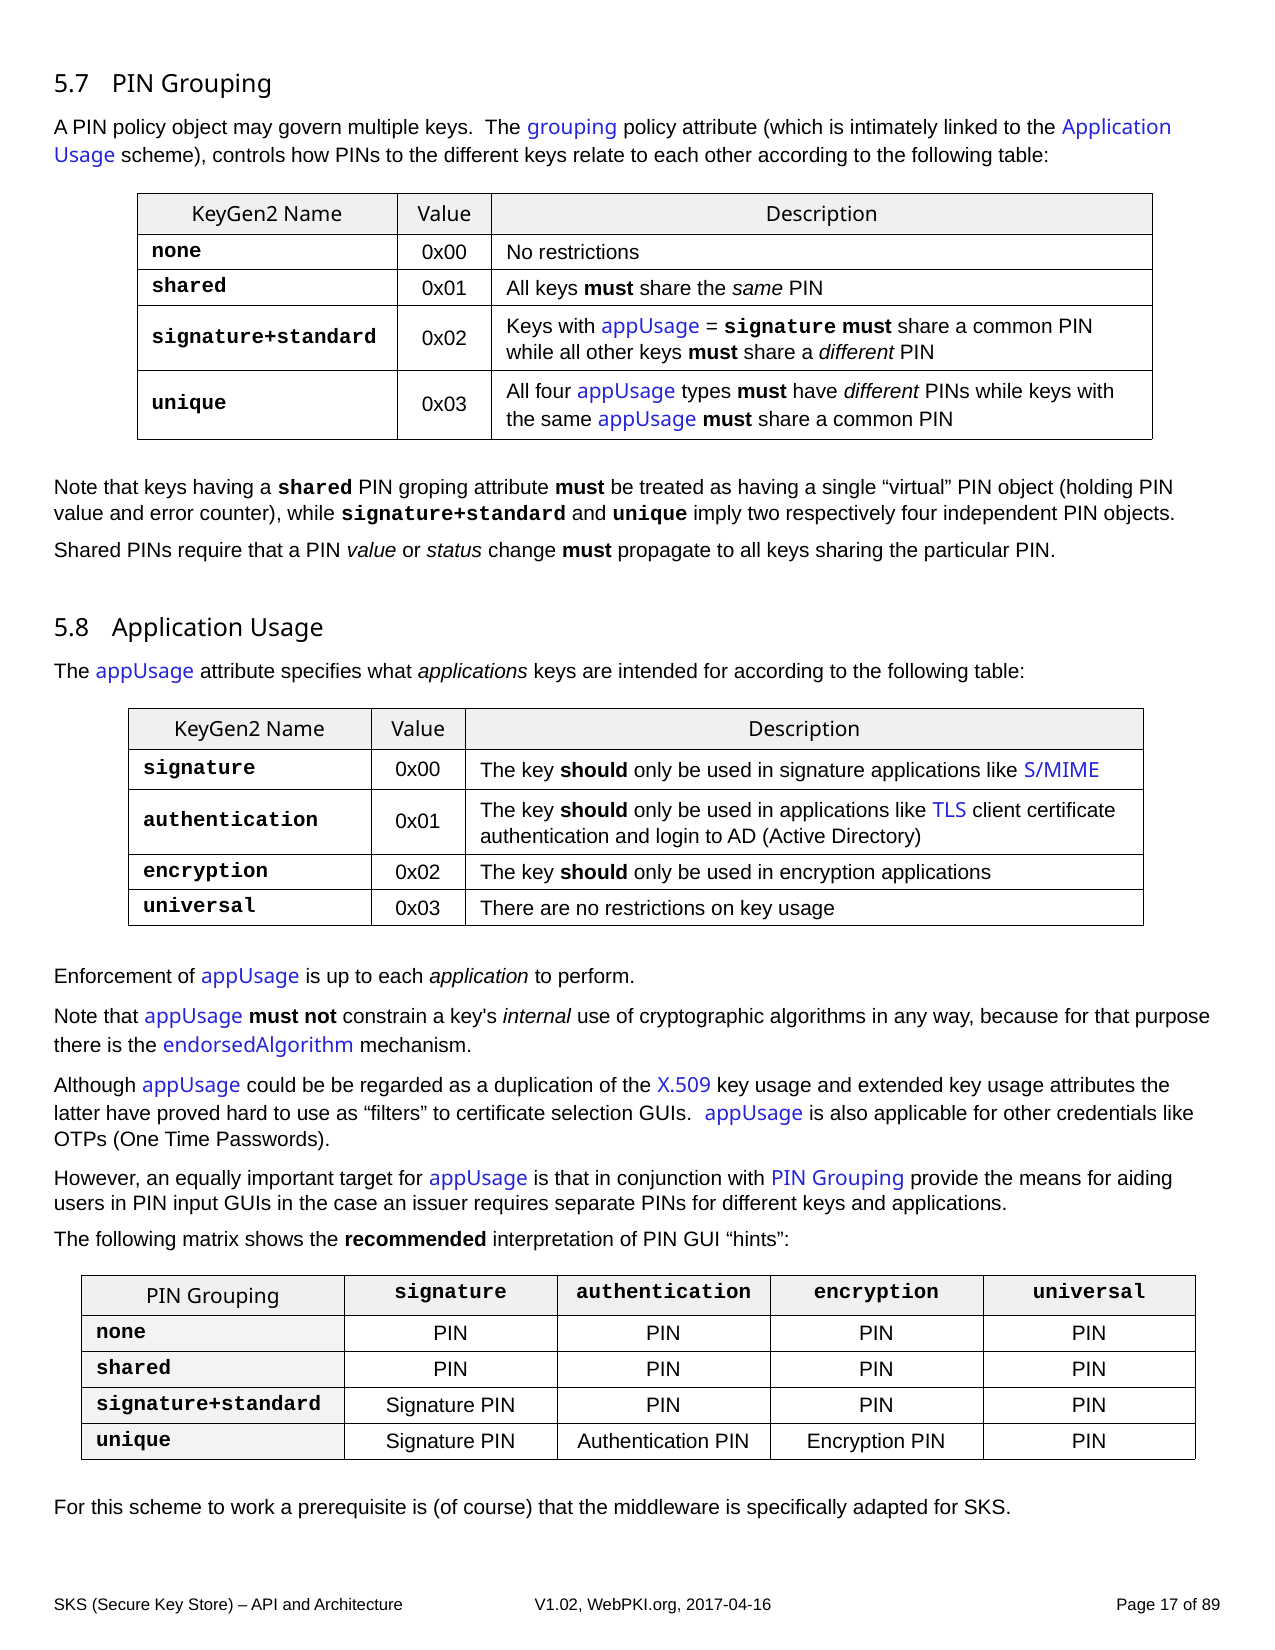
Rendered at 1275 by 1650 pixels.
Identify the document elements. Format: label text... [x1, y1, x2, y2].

table_cell PIN [345, 1316, 557, 1351]
table_header PIN Grouping [82, 1276, 344, 1315]
table_cell signature+standard [138, 306, 397, 370]
table_cell Keys with appUsage = signature must share a common PIN while all other keys must share a different PIN [492, 306, 1152, 370]
text Although appUsage could be be regarded as a duplication of the X.509 key usage and extended key usage attributes the latter have proved hard to use as “filters” to certificate selection GUIs. appUsage is also applicable for other credentials like OTPs (One Time Passwords). [54, 1070, 1221, 1151]
text The appUsage attribute specifies what applications keys are intended for according to the following table: [54, 656, 1221, 708]
table_cell none [82, 1316, 344, 1351]
table_cell PIN [984, 1352, 1195, 1387]
table_cell encryption [129, 855, 371, 889]
table_cell unique [82, 1424, 344, 1459]
table_cell authentication [129, 790, 371, 853]
table_cell none [138, 235, 397, 269]
table_cell No restrictions [492, 235, 1152, 269]
table_cell signature [129, 750, 371, 789]
table_cell PIN [771, 1352, 983, 1387]
table_cell PIN [771, 1316, 983, 1351]
table_cell 0x00 [372, 750, 465, 789]
table_cell PIN [558, 1316, 770, 1351]
table_cell shared [82, 1352, 344, 1387]
text Note that appUsage must not constrain a key's internal use of cryptographic algorithms in any way, because for that purpose there is the endorsedAlgorithm mechanism. [54, 1001, 1221, 1058]
table_cell unique [138, 371, 397, 439]
table_cell PIN [984, 1424, 1195, 1459]
table_cell 0x01 [372, 790, 465, 853]
table_cell PIN [771, 1388, 983, 1423]
table_header signature [345, 1276, 557, 1315]
table_cell PIN [345, 1352, 557, 1387]
table_cell The key should only be used in encryption applications [466, 855, 1143, 889]
subtitle PIN Grouping [54, 66, 1221, 100]
table_header encryption [771, 1276, 983, 1315]
table_header Description [466, 709, 1143, 749]
table_cell PIN [984, 1388, 1195, 1423]
table_cell Signature PIN [345, 1388, 557, 1423]
text A PIN policy object may govern multiple keys. The grouping policy attribute (which is intimately linked to the Application Usage scheme), controls how PINs to the different keys relate to each other according to the following table: [54, 112, 1221, 193]
table_cell Signature PIN [345, 1424, 557, 1459]
table_cell 0x02 [372, 855, 465, 889]
table_cell Encryption PIN [771, 1424, 983, 1459]
table_header Value [398, 194, 491, 233]
table_cell shared [138, 270, 397, 305]
table_header universal [984, 1276, 1195, 1315]
table_header KeyGen2 Name [129, 709, 371, 749]
table_cell All keys must share the same PIN [492, 270, 1152, 305]
table_cell The key should only be used in signature applications like S/MIME [466, 750, 1143, 789]
table_cell 0x00 [398, 235, 491, 269]
table_cell universal [129, 890, 371, 925]
table_cell 0x01 [398, 270, 491, 305]
table_header authentication [558, 1276, 770, 1315]
text Enforcement of appUsage is up to each application to perform. [54, 961, 1221, 989]
text Note that keys having a shared PIN groping attribute must be treated as having a single “virtual” PIN object (holding PIN value and error counter), while signature+standard and unique imply two respectively four independent PIN objects. [54, 474, 1221, 526]
table_header KeyGen2 Name [138, 194, 397, 233]
text The following matrix shows the recommended interpretation of PIN GUI “hints”: [54, 1227, 1221, 1251]
text However, an equally important target for appUsage is that in conjunction with PIN Grouping provide the means for aiding users in PIN input GUIs in the case an issuer requires separate PINs for different keys and applications. [54, 1163, 1221, 1215]
table_cell PIN [558, 1352, 770, 1387]
text For this scheme to work a prerequisite is (of course) that the middleware is specifically adapted for SKS. [54, 1495, 1221, 1519]
table_cell PIN [558, 1388, 770, 1423]
table_cell PIN [984, 1316, 1195, 1351]
table_header Value [372, 709, 465, 749]
text Shared PINs require that a PIN value or status change must propagate to all keys sharing the particular PIN. [54, 538, 1221, 562]
subtitle Application Usage [54, 609, 1221, 643]
table_cell Authentication PIN [558, 1424, 770, 1459]
table_cell signature+standard [82, 1388, 344, 1423]
table_cell All four appUsage types must have different PINs while keys with the same appUsage must share a common PIN [492, 371, 1152, 439]
table_header Description [492, 194, 1152, 233]
table_cell 0x03 [372, 890, 465, 925]
table_cell 0x02 [398, 306, 491, 370]
table_cell The key should only be used in applications like TLS client certificate authentication and login to AD (Active Directory) [466, 790, 1143, 853]
table_cell There are no restrictions on key usage [466, 890, 1143, 925]
table_cell 0x03 [398, 371, 491, 439]
